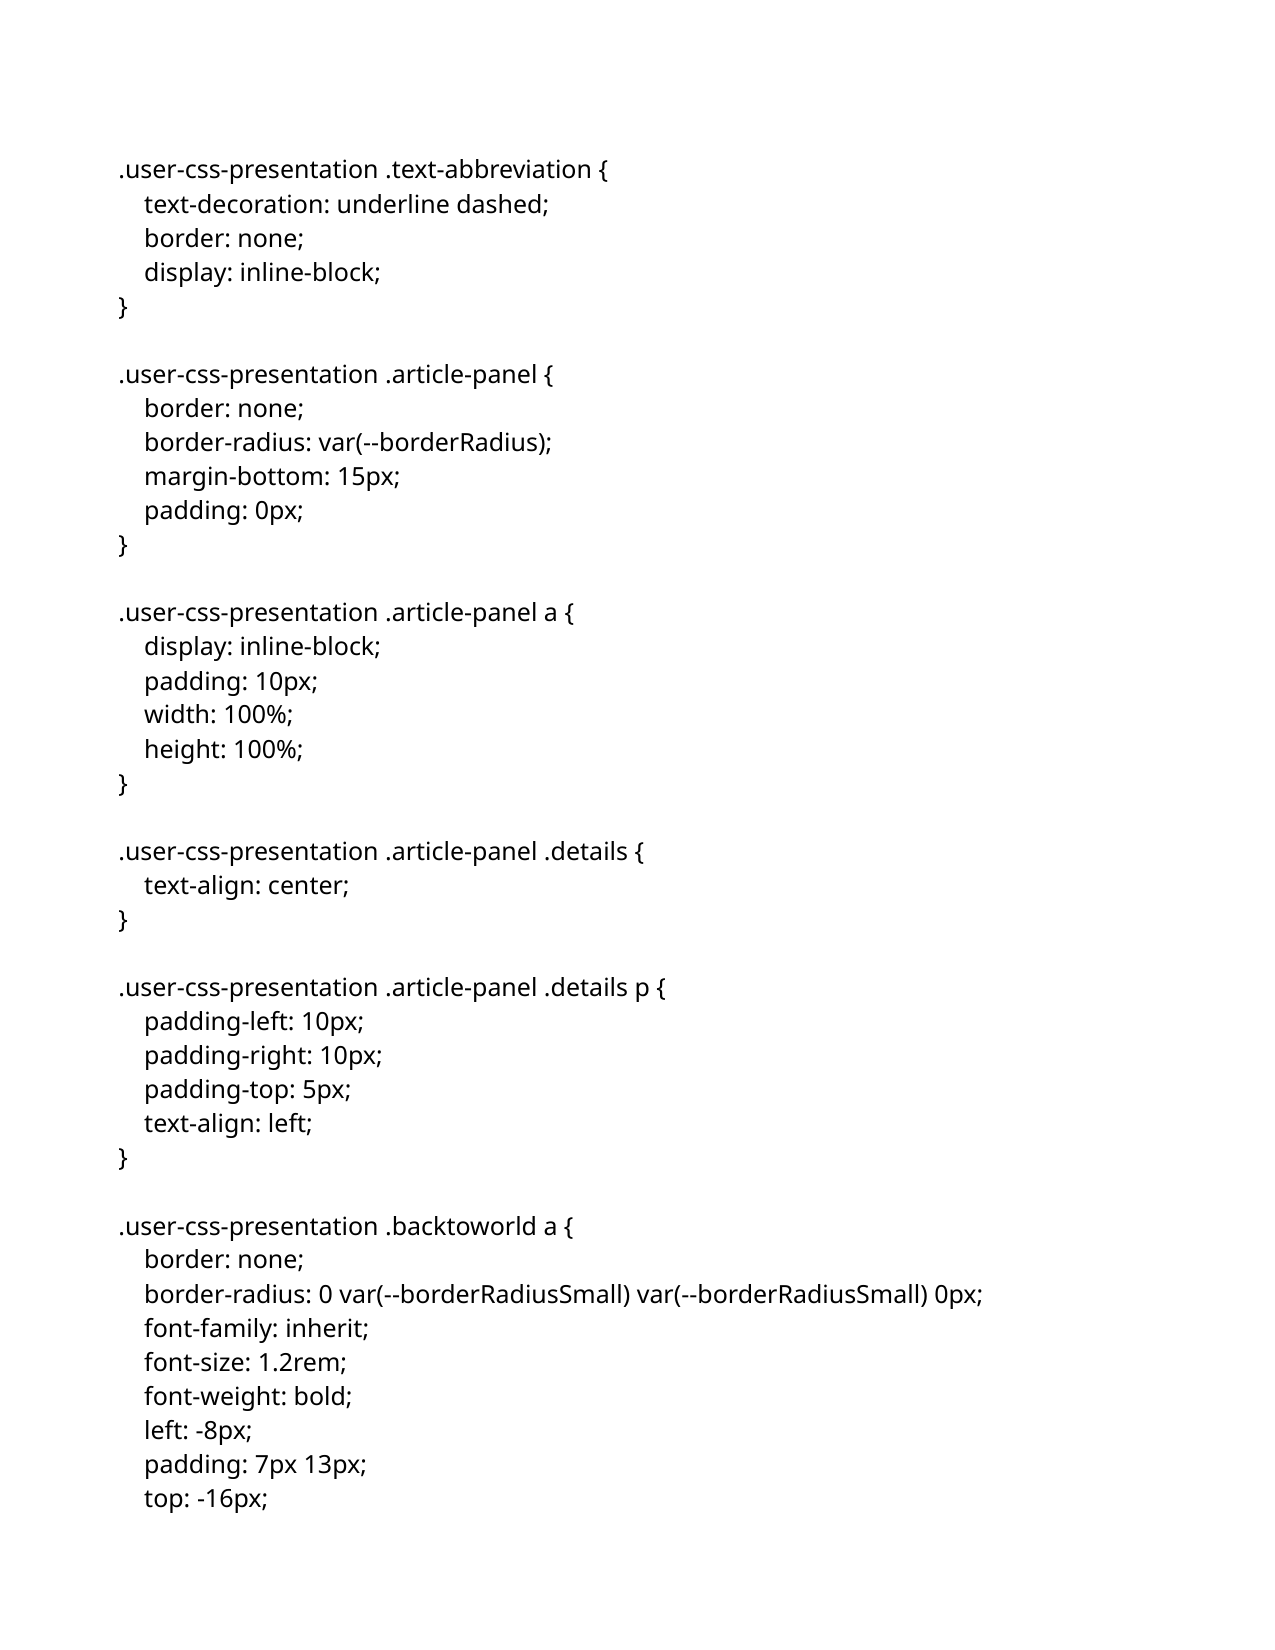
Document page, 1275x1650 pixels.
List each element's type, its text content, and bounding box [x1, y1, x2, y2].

text border-radius: var(--borderRadius); [118, 425, 1157, 459]
text font-size: 1.2rem; [118, 1344, 1157, 1378]
text } [118, 765, 1157, 799]
text padding: 10px; [118, 663, 1157, 697]
text } [118, 527, 1157, 561]
text left: -8px; [118, 1412, 1157, 1447]
text } [118, 1140, 1157, 1174]
text height: 100%; [118, 731, 1157, 765]
text border: none; [118, 1242, 1157, 1276]
text text-align: left; [118, 1106, 1157, 1140]
text font-weight: bold; [118, 1378, 1157, 1412]
text font-family: inherit; [118, 1310, 1157, 1344]
text } [118, 288, 1157, 322]
text padding-left: 10px; [118, 1004, 1157, 1038]
text margin-bottom: 15px; [118, 459, 1157, 493]
text border-radius: 0 var(--borderRadiusSmall) var(--borderRadiusSmall) 0px; [118, 1276, 1157, 1310]
text padding-top: 5px; [118, 1072, 1157, 1106]
text text-decoration: underline dashed; [118, 186, 1157, 220]
text } [118, 902, 1157, 936]
text .user-css-presentation .article-panel { [118, 357, 1157, 391]
text .user-css-presentation .article-panel .details p { [118, 970, 1157, 1004]
text padding-right: 10px; [118, 1038, 1157, 1072]
text display: inline-block; [118, 254, 1157, 288]
text display: inline-block; [118, 629, 1157, 663]
text text-align: center; [118, 867, 1157, 902]
text padding: 7px 13px; [118, 1447, 1157, 1481]
text border: none; [118, 391, 1157, 425]
text .user-css-presentation .text-abbreviation { [118, 152, 1157, 186]
text padding: 0px; [118, 493, 1157, 527]
text width: 100%; [118, 697, 1157, 731]
text top: -16px; [118, 1481, 1157, 1515]
text .user-css-presentation .article-panel a { [118, 595, 1157, 629]
text .user-css-presentation .backtoworld a { [118, 1208, 1157, 1242]
text border: none; [118, 220, 1157, 254]
text .user-css-presentation .article-panel .details { [118, 833, 1157, 867]
